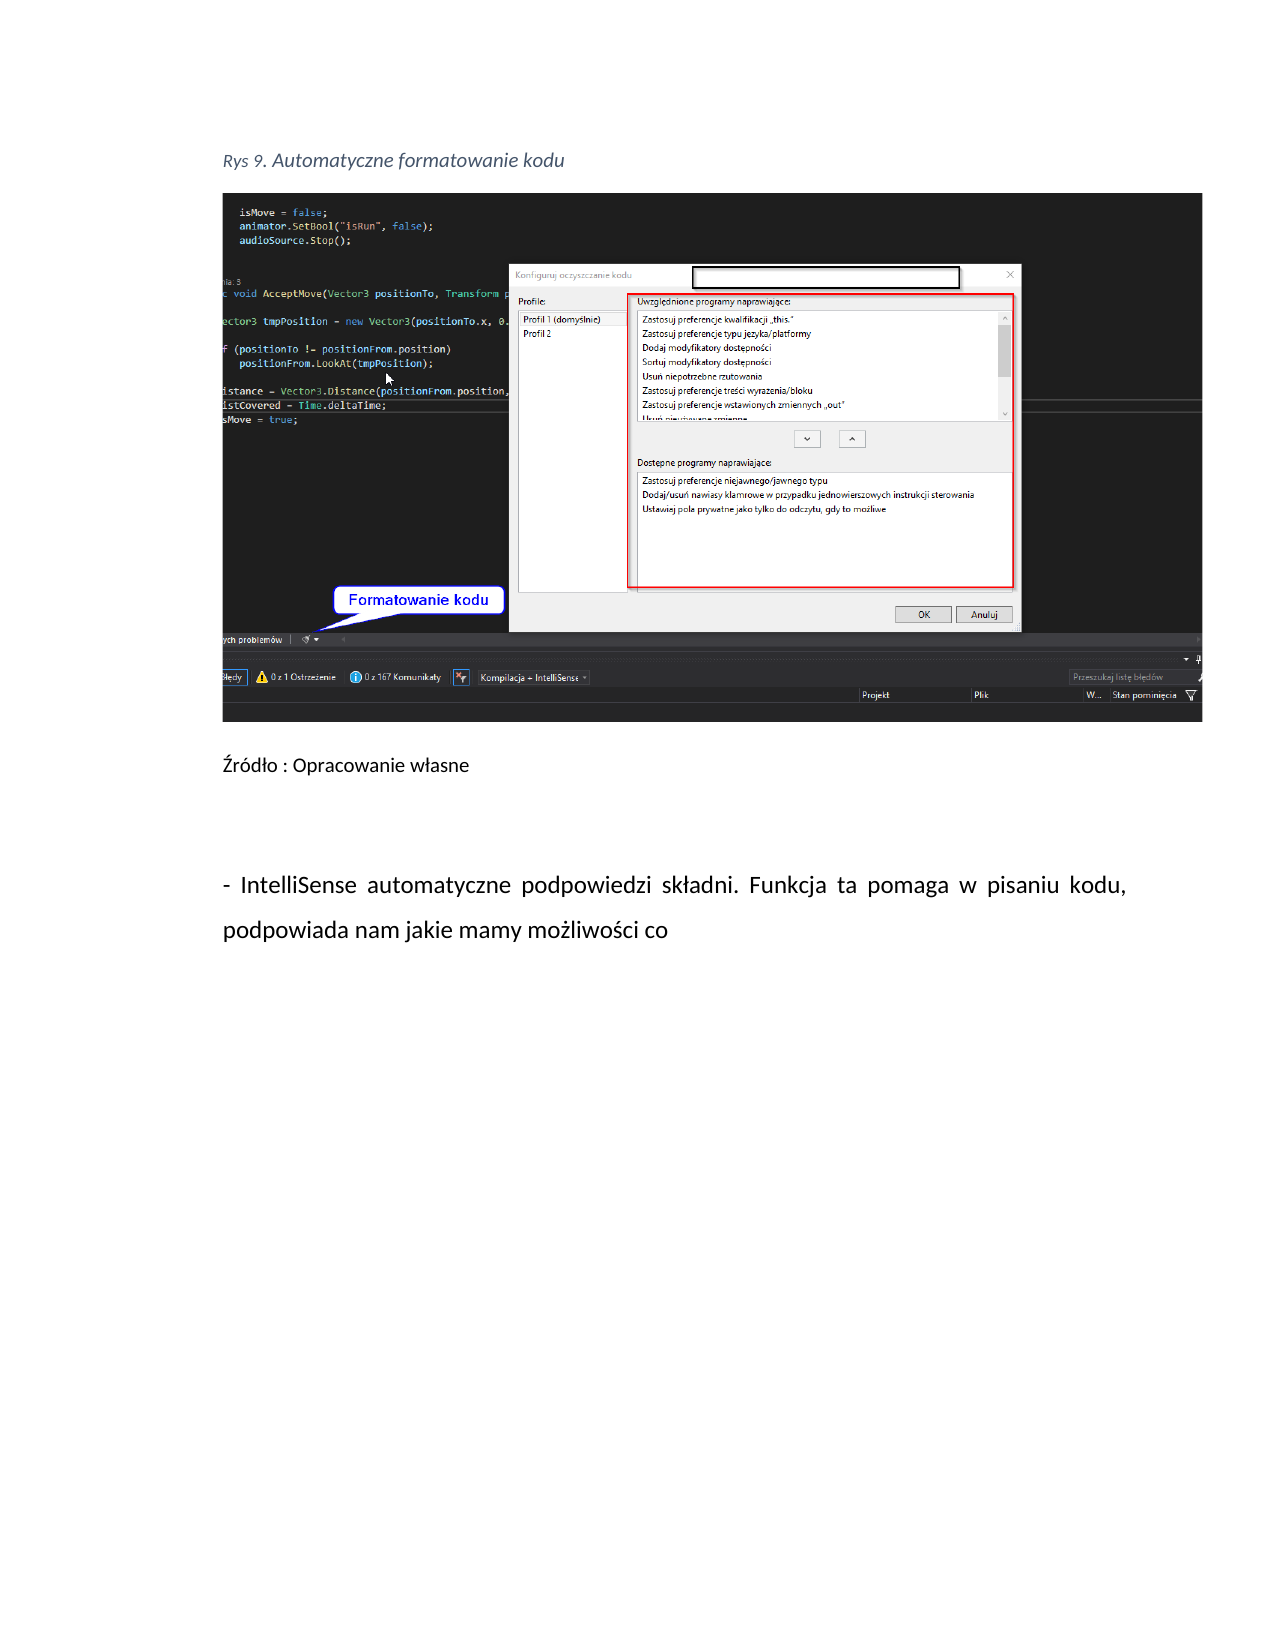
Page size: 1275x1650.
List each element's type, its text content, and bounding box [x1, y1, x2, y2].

text Źródło : Opracowanie własne [223, 752, 1127, 777]
text - IntelliSense automatyczne podpowiedzi składni. Funkcja ta pomaga w pisaniu kodu, podpowiada nam jakie mamy możliwości co [223, 869, 1127, 945]
text Rys 9. Automatyczne formatowanie kodu [148, 148, 1127, 173]
